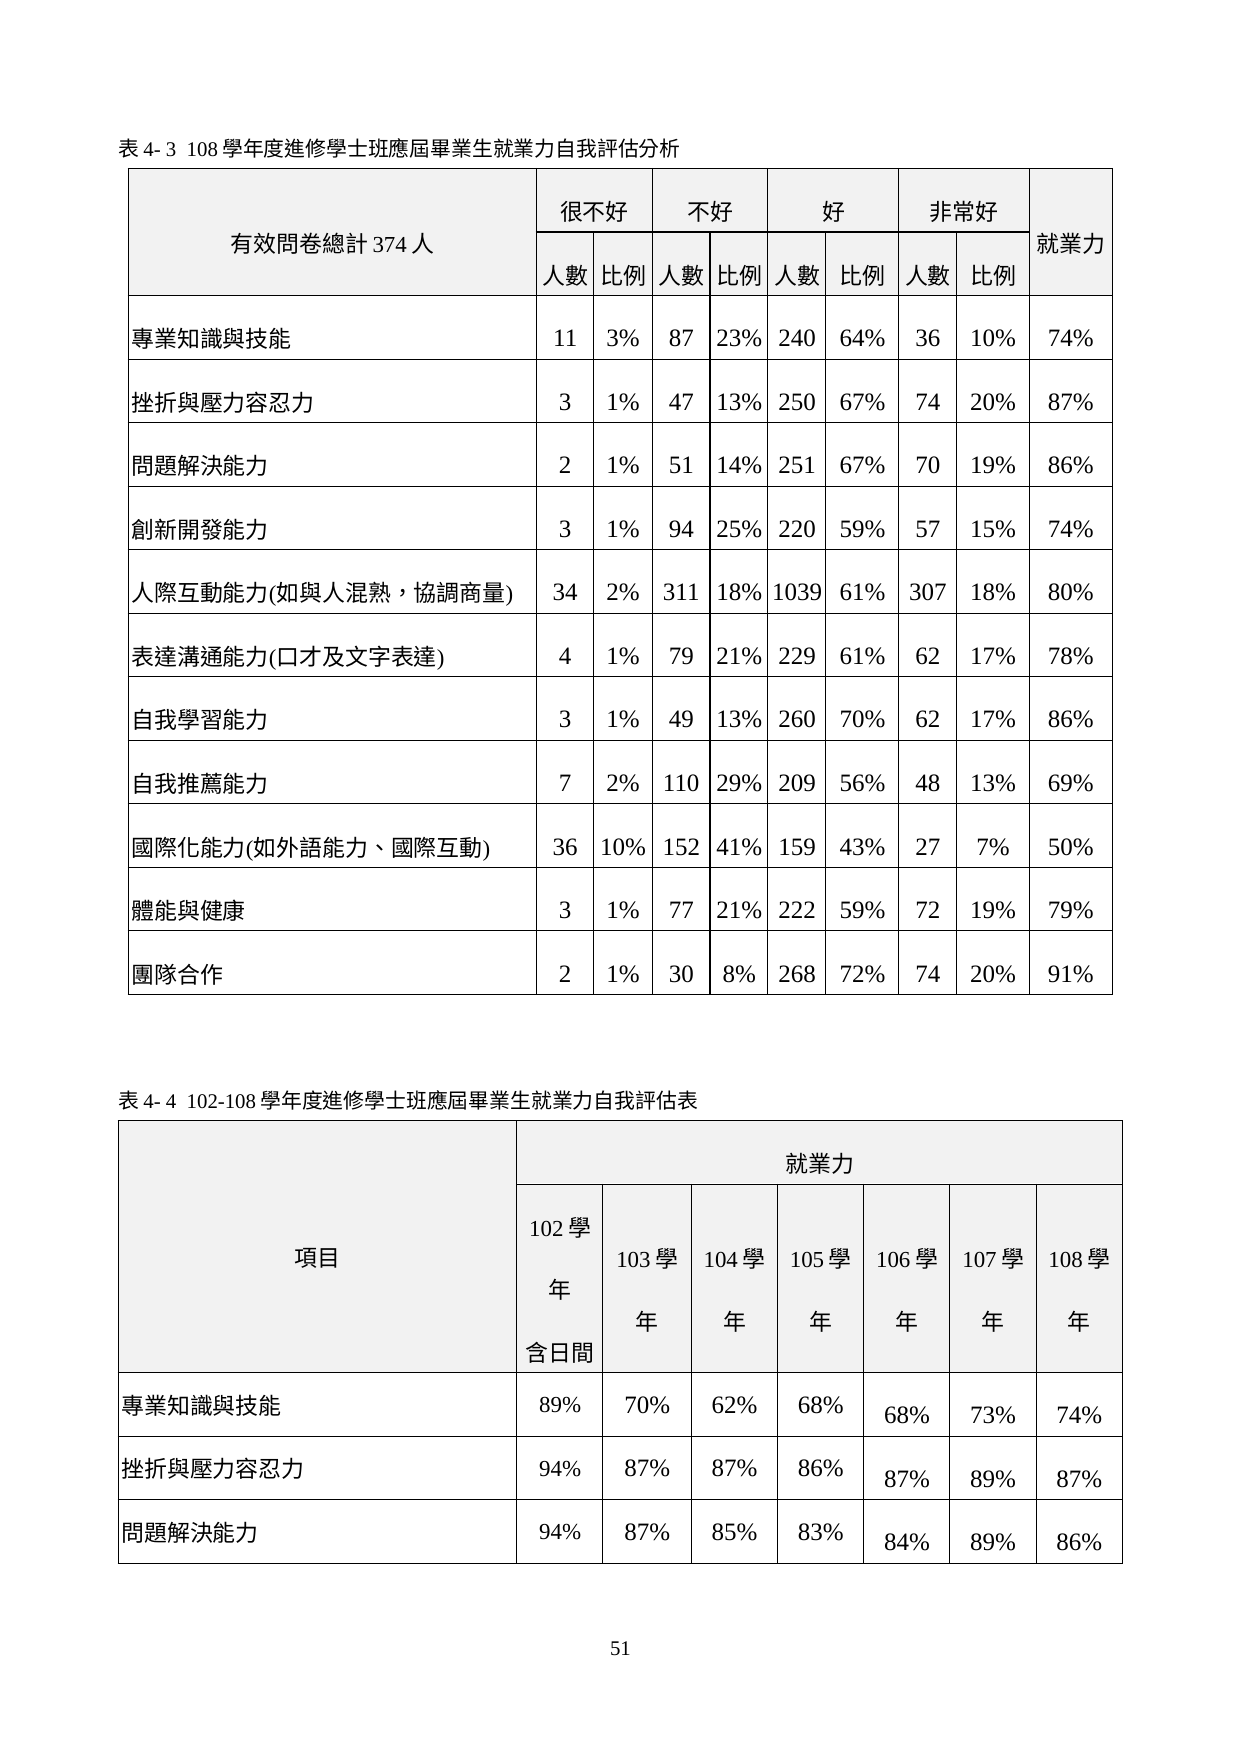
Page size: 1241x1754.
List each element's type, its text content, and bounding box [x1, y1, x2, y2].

text 表4- 3 108學年度進修學士班應屆畢業生就業力自我評估分析 [118, 105, 1122, 168]
table_cell 61% [826, 614, 898, 676]
table_cell 61% [826, 550, 898, 613]
table_cell 86% [1030, 423, 1112, 486]
table_cell 222 [768, 868, 825, 930]
table_cell 23% [711, 296, 767, 358]
table_cell 17% [957, 614, 1029, 676]
table_cell 1% [594, 423, 652, 486]
table_cell 85% [692, 1500, 777, 1563]
table_cell 72 [899, 868, 956, 930]
table_cell 57 [899, 487, 956, 549]
table_cell 307 [899, 550, 956, 613]
table_cell 110 [653, 741, 709, 803]
table_cell 89% [950, 1437, 1036, 1499]
table_cell 268 [768, 931, 825, 994]
table_cell 21% [711, 868, 767, 930]
table_cell 17% [957, 677, 1029, 740]
table_cell 10% [594, 804, 652, 867]
table_cell 1% [594, 931, 652, 994]
table_cell 專業知識與技能 [119, 1373, 516, 1436]
table_cell 挫折與壓力容忍力 [119, 1437, 516, 1499]
table_cell 36 [537, 804, 593, 867]
table_cell 62 [899, 677, 956, 740]
table_cell 250 [768, 360, 825, 422]
table_cell 73% [950, 1373, 1036, 1436]
table_cell 2% [594, 741, 652, 803]
table_cell 3 [537, 868, 593, 930]
table_cell 56% [826, 741, 898, 803]
table_cell 25% [711, 487, 767, 549]
table_cell 3 [537, 360, 593, 422]
table_header 不好 [653, 169, 767, 231]
table_cell 72% [826, 931, 898, 994]
table_cell 87% [1030, 360, 1112, 422]
table_cell 比例 [711, 233, 767, 295]
table_header 就業力 [517, 1121, 1122, 1183]
table_cell 13% [711, 677, 767, 740]
table_cell 49 [653, 677, 709, 740]
table_cell 68% [778, 1373, 863, 1436]
table_cell 3 [537, 677, 593, 740]
table_cell 2% [594, 550, 652, 613]
table_cell 74 [899, 931, 956, 994]
table_cell 47 [653, 360, 709, 422]
table_cell 89% [950, 1500, 1036, 1563]
table_cell 41% [711, 804, 767, 867]
table_cell 19% [957, 423, 1029, 486]
table_cell 103學年 [603, 1185, 691, 1372]
table_cell 14% [711, 423, 767, 486]
table_cell 2 [537, 931, 593, 994]
table_cell 13% [711, 360, 767, 422]
table_cell 1% [594, 868, 652, 930]
table_cell 4 [537, 614, 593, 676]
table_cell 74 [899, 360, 956, 422]
table_cell 70 [899, 423, 956, 486]
table_cell 105學年 [778, 1185, 863, 1372]
table_cell 人際互動能力(如與人混熟，協調商量) [129, 550, 536, 613]
table_cell 30 [653, 931, 709, 994]
table_cell 86% [778, 1437, 863, 1499]
table_cell 79 [653, 614, 709, 676]
table_cell 人數 [899, 233, 956, 295]
table_cell 1% [594, 487, 652, 549]
table_cell 104學年 [692, 1185, 777, 1372]
table_cell 50% [1030, 804, 1112, 867]
table_cell 問題解決能力 [129, 423, 536, 486]
table_cell 209 [768, 741, 825, 803]
table_cell 挫折與壓力容忍力 [129, 360, 536, 422]
table_cell 107學年 [950, 1185, 1036, 1372]
table_cell 專業知識與技能 [129, 296, 536, 358]
table_cell 15% [957, 487, 1029, 549]
table_cell 3 [537, 487, 593, 549]
table_cell 1% [594, 360, 652, 422]
table_cell 229 [768, 614, 825, 676]
table_cell 70% [603, 1373, 691, 1436]
table_cell 19% [957, 868, 1029, 930]
table_cell 3% [594, 296, 652, 358]
table_cell 68% [864, 1373, 949, 1436]
table_cell 比例 [594, 233, 652, 295]
table_cell 36 [899, 296, 956, 358]
table_cell 人數 [537, 233, 593, 295]
table_cell 240 [768, 296, 825, 358]
table_cell 18% [957, 550, 1029, 613]
table_cell 108學年 [1037, 1185, 1122, 1372]
table_cell 自我推薦能力 [129, 741, 536, 803]
table_cell 團隊合作 [129, 931, 536, 994]
table_cell 251 [768, 423, 825, 486]
table_cell 311 [653, 550, 709, 613]
table_cell 1% [594, 614, 652, 676]
table_header 好 [768, 169, 898, 231]
table_cell 87% [1037, 1437, 1122, 1499]
table_cell 比例 [957, 233, 1029, 295]
table_cell 59% [826, 487, 898, 549]
table_cell 80% [1030, 550, 1112, 613]
table_cell 77 [653, 868, 709, 930]
table_cell 74% [1030, 487, 1112, 549]
table_cell 106學年 [864, 1185, 949, 1372]
table_cell 比例 [826, 233, 898, 295]
table_cell 29% [711, 741, 767, 803]
table_header 就業力 [1030, 169, 1112, 295]
table_cell 67% [826, 423, 898, 486]
table_cell 89% [517, 1373, 602, 1436]
table_cell 94 [653, 487, 709, 549]
table_cell 87% [603, 1500, 691, 1563]
table_header 非常好 [899, 169, 1029, 231]
table_cell 74% [1037, 1373, 1122, 1436]
table_cell 人數 [768, 233, 825, 295]
table_cell 8% [711, 931, 767, 994]
table_cell 國際化能力(如外語能力、國際互動) [129, 804, 536, 867]
table_cell 78% [1030, 614, 1112, 676]
table_cell 94% [517, 1500, 602, 1563]
table_cell 18% [711, 550, 767, 613]
table_cell 220 [768, 487, 825, 549]
table_cell 87 [653, 296, 709, 358]
table_cell 59% [826, 868, 898, 930]
table_cell 1039 [768, 550, 825, 613]
table_cell 67% [826, 360, 898, 422]
table_cell 87% [603, 1437, 691, 1499]
table_header 項目 [119, 1121, 516, 1372]
table_cell 79% [1030, 868, 1112, 930]
table_cell 21% [711, 614, 767, 676]
table_cell 13% [957, 741, 1029, 803]
table_cell 62% [692, 1373, 777, 1436]
table_cell 7% [957, 804, 1029, 867]
table_cell 102學年 含日間 [517, 1185, 602, 1372]
table_cell 20% [957, 360, 1029, 422]
table_cell 2 [537, 423, 593, 486]
table_cell 問題解決能力 [119, 1500, 516, 1563]
table_cell 260 [768, 677, 825, 740]
table_cell 86% [1037, 1500, 1122, 1563]
table_cell 83% [778, 1500, 863, 1563]
table_cell 自我學習能力 [129, 677, 536, 740]
table_cell 87% [864, 1437, 949, 1499]
table_cell 70% [826, 677, 898, 740]
table_cell 62 [899, 614, 956, 676]
table_cell 創新開發能力 [129, 487, 536, 549]
table_cell 表達溝通能力(口才及文字表達) [129, 614, 536, 676]
table_cell 94% [517, 1437, 602, 1499]
table_cell 11 [537, 296, 593, 358]
table_cell 10% [957, 296, 1029, 358]
table_cell 20% [957, 931, 1029, 994]
table_cell 34 [537, 550, 593, 613]
table_cell 48 [899, 741, 956, 803]
table_cell 64% [826, 296, 898, 358]
table_cell 體能與健康 [129, 868, 536, 930]
table_header 很不好 [537, 169, 652, 231]
table_cell 87% [692, 1437, 777, 1499]
table_cell 69% [1030, 741, 1112, 803]
table_cell 1% [594, 677, 652, 740]
table_cell 86% [1030, 677, 1112, 740]
table_cell 159 [768, 804, 825, 867]
table_cell 74% [1030, 296, 1112, 358]
table_cell 人數 [653, 233, 709, 295]
table_cell 43% [826, 804, 898, 867]
text 表4- 4 102-108學年度進修學士班應屆畢業生就業力自我評估表 [118, 1057, 1122, 1120]
table_cell 84% [864, 1500, 949, 1563]
table_cell 152 [653, 804, 709, 867]
table_cell 7 [537, 741, 593, 803]
table_cell 51 [653, 423, 709, 486]
table_header 有效問卷總計374人 [129, 169, 536, 295]
table_cell 27 [899, 804, 956, 867]
table_cell 91% [1030, 931, 1112, 994]
